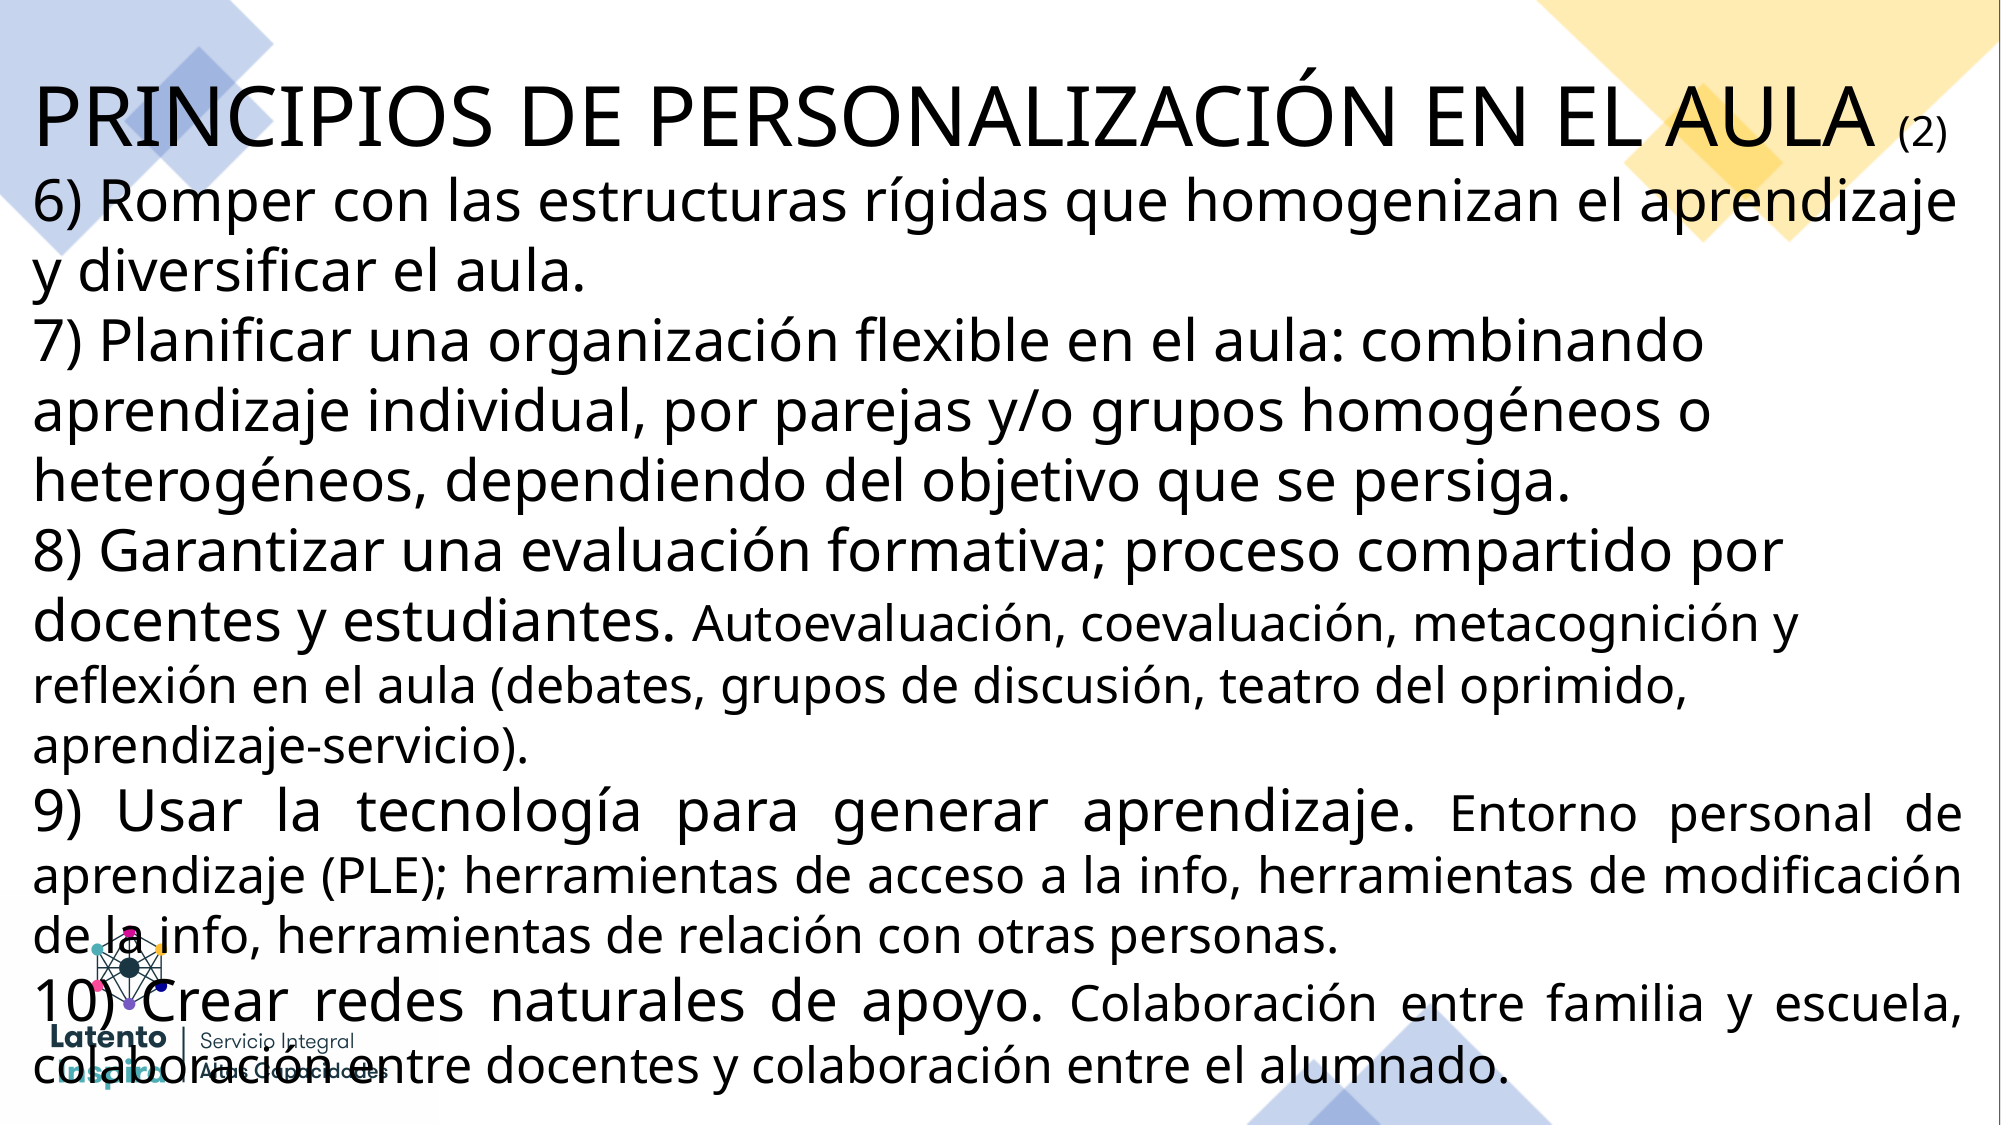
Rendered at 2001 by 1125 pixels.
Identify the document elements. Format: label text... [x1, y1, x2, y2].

text_box PRINCIPIOS DE PERSONALIZACIÓN EN EL AULA (2) 6) Romper con las estructuras rígidas que homogenizan el aprendizaje y diversificar el aula. 7) Planificar una organización flexible en el aula: combinando aprendizaje individual, por parejas y/o grupos homogéneos o heterogéneos, dependiendo del objetivo que se persiga. 8) Garantizar una evaluación formativa; proceso compartido por docentes y estudiantes. Autoevaluación, coevaluación, metacognición y reflexión en el aula (debates, grupos de discusión, teatro del oprimido, aprendizaje-servicio). 9) Usar la tecnología para generar aprendizaje. Entorno personal de aprendizaje (PLE); herramientas de acceso a la info, herramientas de modificación de la info, herramientas de relación con otras personas. 10) Crear redes naturales de apoyo. Colaboración entre familia y escuela, colaboración entre docentes y colaboración entre el alumnado. [17, 55, 1979, 1101]
picture [0, 0, 2001, 1125]
